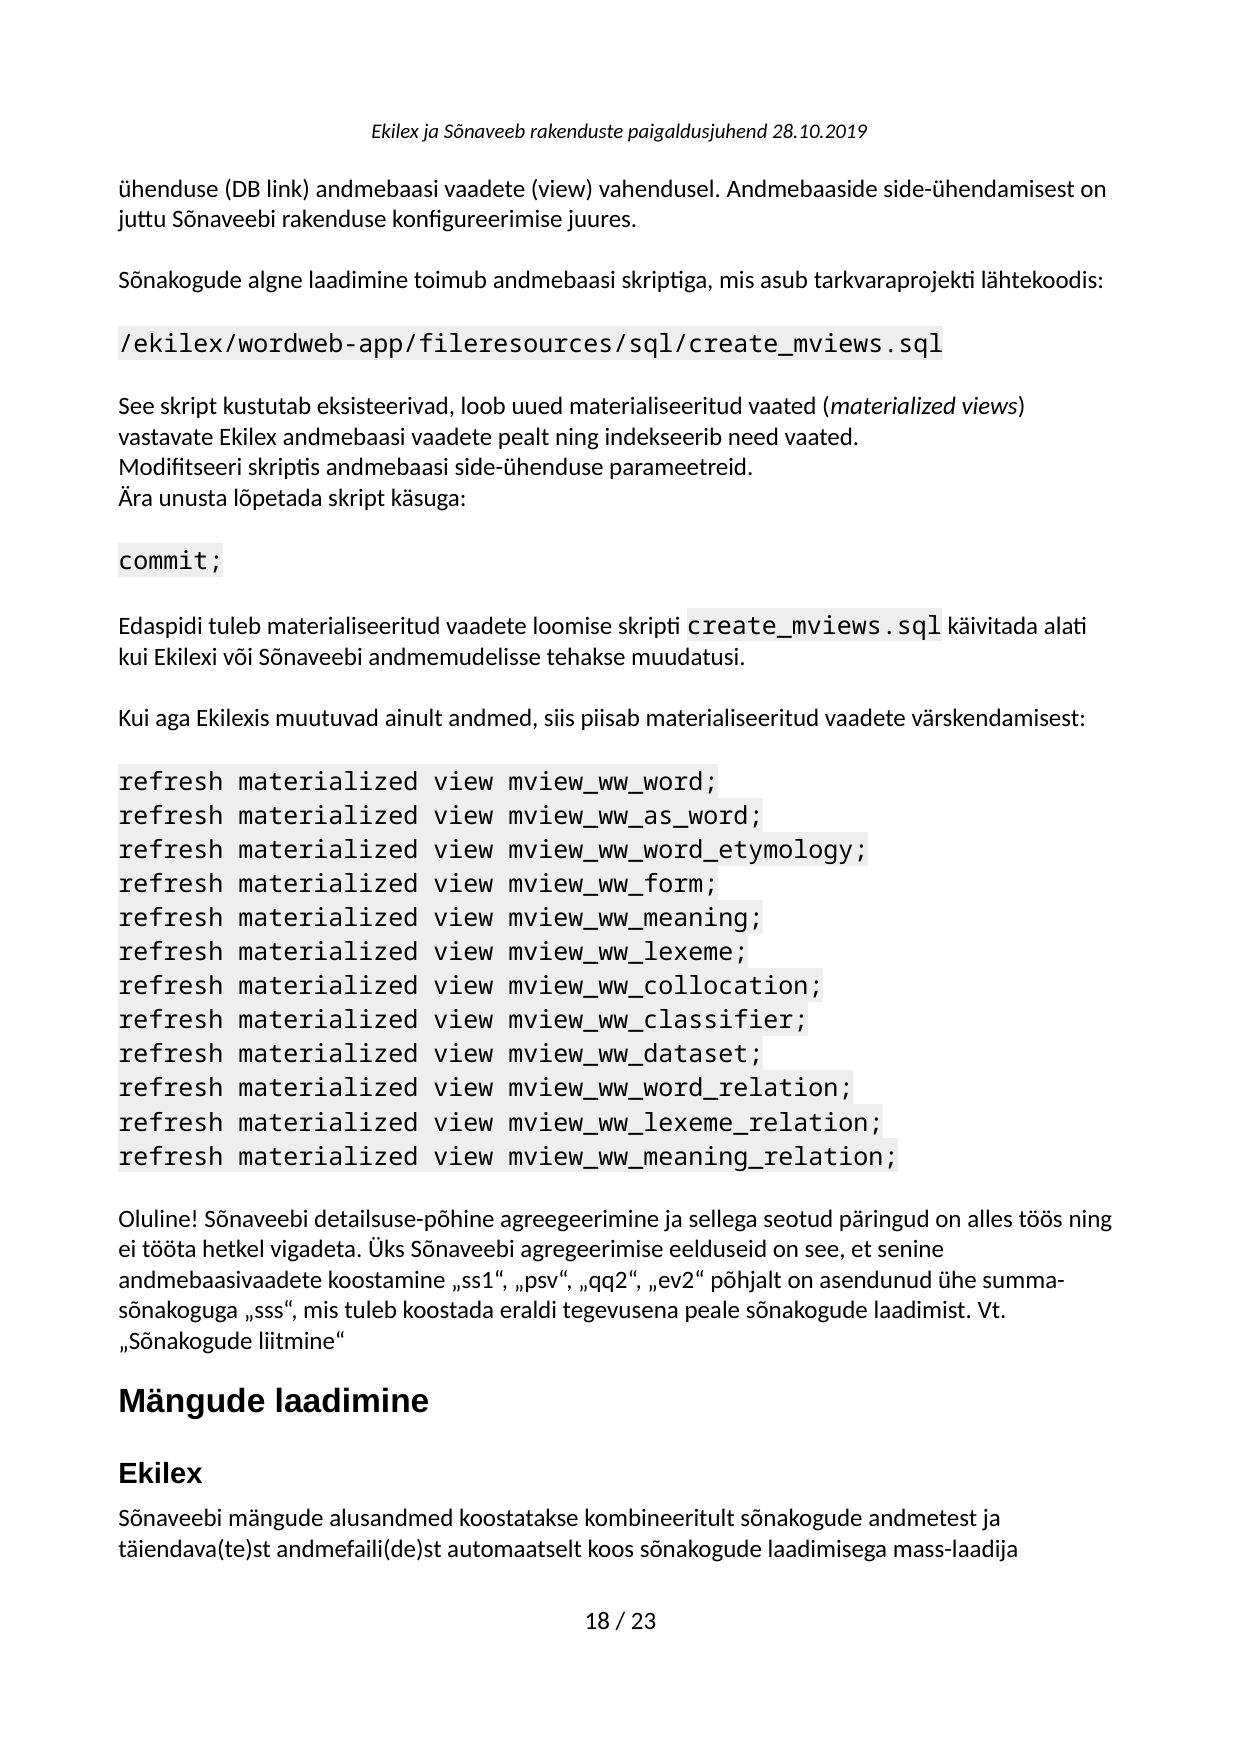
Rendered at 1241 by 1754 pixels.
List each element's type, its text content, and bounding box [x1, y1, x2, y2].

text refresh materialized view mview_ww_word_relation; [118, 1070, 1122, 1104]
text Kui aga Ekilexis muutuvad ainult andmed, siis piisab materialiseeritud vaadete värskendamisest: [118, 702, 1122, 733]
text refresh materialized view mview_ww_dataset; [118, 1036, 1122, 1070]
text refresh materialized view mview_ww_as_word; [118, 798, 1122, 832]
text refresh materialized view mview_ww_form; [118, 866, 1122, 900]
text Modifitseeri skriptis andmebaasi side-ühenduse parameetreid. [118, 451, 1122, 482]
text /ekilex/wordweb-app/fileresources/sql/create_mviews.sql [118, 326, 1122, 360]
text Sõnakogude algne laadimine toimub andmebaasi skriptiga, mis asub tarkvaraprojekti lähtekoodis: [118, 264, 1122, 295]
text refresh materialized view mview_ww_classifier; [118, 1002, 1122, 1036]
text refresh materialized view mview_ww_lexeme; [118, 934, 1122, 968]
text ühenduse (DB link) andmebaasi vaadete (view) vahendusel. Andmebaaside side-ühendamisest on juttu Sõnaveebi rakenduse konfigureerimise juures. [118, 173, 1122, 234]
text Oluline! Sõnaveebi detailsuse-põhine agreegeerimine ja sellega seotud päringud on alles töös ning ei tööta hetkel vigadeta. Üks Sõnaveebi agregeerimise eelduseid on see, et senine andmebaasivaadete koostamine „ss1“, „psv“, „qq2“, „ev2“ põhjalt on asendunud ühe summa-sõnakoguga „sss“, mis tuleb koostada eraldi tegevusena peale sõnakogude laadimist. Vt. „Sõnakogude liitmine“ [118, 1203, 1122, 1355]
text See skript kustutab eksisteerivad, loob uued materialiseeritud vaated (materialized views) vastavate Ekilex andmebaasi vaadete pealt ning indekseerib need vaated. [118, 390, 1122, 451]
text refresh materialized view mview_ww_meaning_relation; [118, 1138, 1122, 1172]
text refresh materialized view mview_ww_word_etymology; [118, 832, 1122, 866]
text refresh materialized view mview_ww_collocation; [118, 968, 1122, 1002]
text refresh materialized view mview_ww_lexeme_relation; [118, 1104, 1122, 1138]
text commit; [118, 543, 1122, 577]
text refresh materialized view mview_ww_word; [118, 763, 1122, 798]
text Sõnaveebi mängude alusandmed koostatakse kombineeritult sõnakogude andmetest ja täiendava(te)st andmefaili(de)st automaatselt koos sõnakogude laadimisega mass-laadija [118, 1503, 1122, 1564]
text Ära unusta lõpetada skript käsuga: [118, 482, 1122, 512]
subtitle Mängude laadimine [118, 1380, 1122, 1419]
subtitle Ekilex [118, 1457, 1122, 1490]
text refresh materialized view mview_ww_meaning; [118, 900, 1122, 934]
text Edaspidi tuleb materialiseeritud vaadete loomise skripti create_mviews.sql käivitada alati kui Ekilexi või Sõnaveebi andmemudelisse tehakse muudatusi. [118, 607, 1122, 672]
